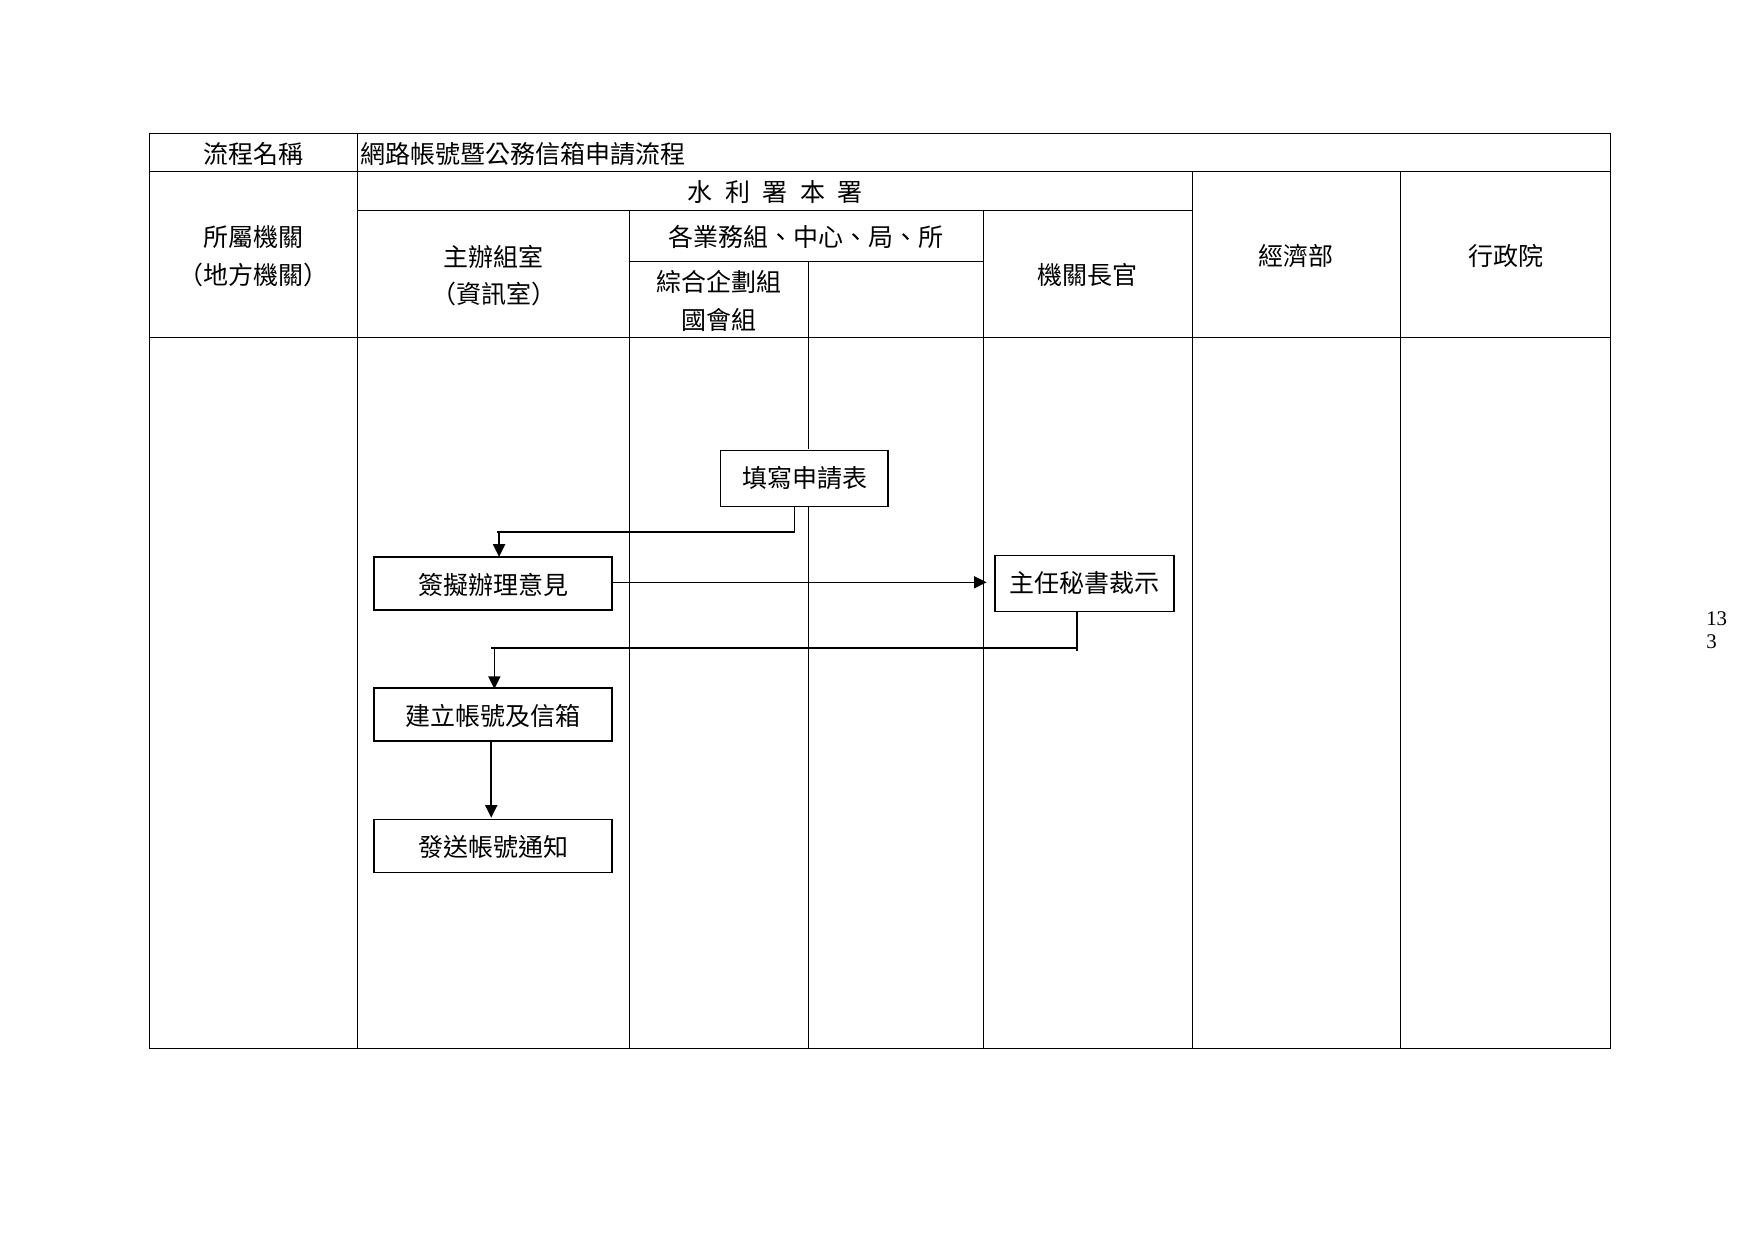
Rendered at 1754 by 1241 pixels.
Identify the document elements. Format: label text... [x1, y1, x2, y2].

table_cell 經濟部 [1193, 172, 1400, 337]
table_cell [1401, 338, 1610, 1047]
table_cell [630, 583, 808, 647]
table_cell [996, 556, 1173, 611]
table_header 網路帳號暨公務信箱申請流程 [358, 134, 1610, 171]
table_cell [375, 558, 611, 609]
table_cell 所屬機關 （地方機關） [150, 172, 357, 337]
table_cell 水 利 署 本 署 [358, 172, 1192, 210]
table_cell [630, 507, 808, 582]
table_cell [150, 338, 357, 1047]
table_cell 各業務組、中心、局、所 [630, 211, 983, 261]
table_cell [358, 338, 629, 1047]
table_cell [984, 338, 1192, 1047]
table_cell [375, 689, 611, 740]
table_cell [500, 533, 629, 582]
table_cell [721, 451, 887, 506]
table_header 流程名稱 [150, 134, 357, 171]
table_cell [809, 338, 983, 582]
table_cell 機關長官 [984, 211, 1192, 337]
table_cell 綜合企劃組 國會組 [630, 262, 808, 337]
table_cell [630, 649, 808, 1047]
table_cell [809, 262, 983, 337]
table_cell [809, 583, 983, 647]
table_cell 主辦組室 （資訊室） [358, 211, 629, 337]
table_cell [630, 338, 808, 531]
table_cell 行政院 [1401, 172, 1610, 337]
table_cell [809, 649, 983, 1047]
table_cell [1193, 338, 1400, 1047]
